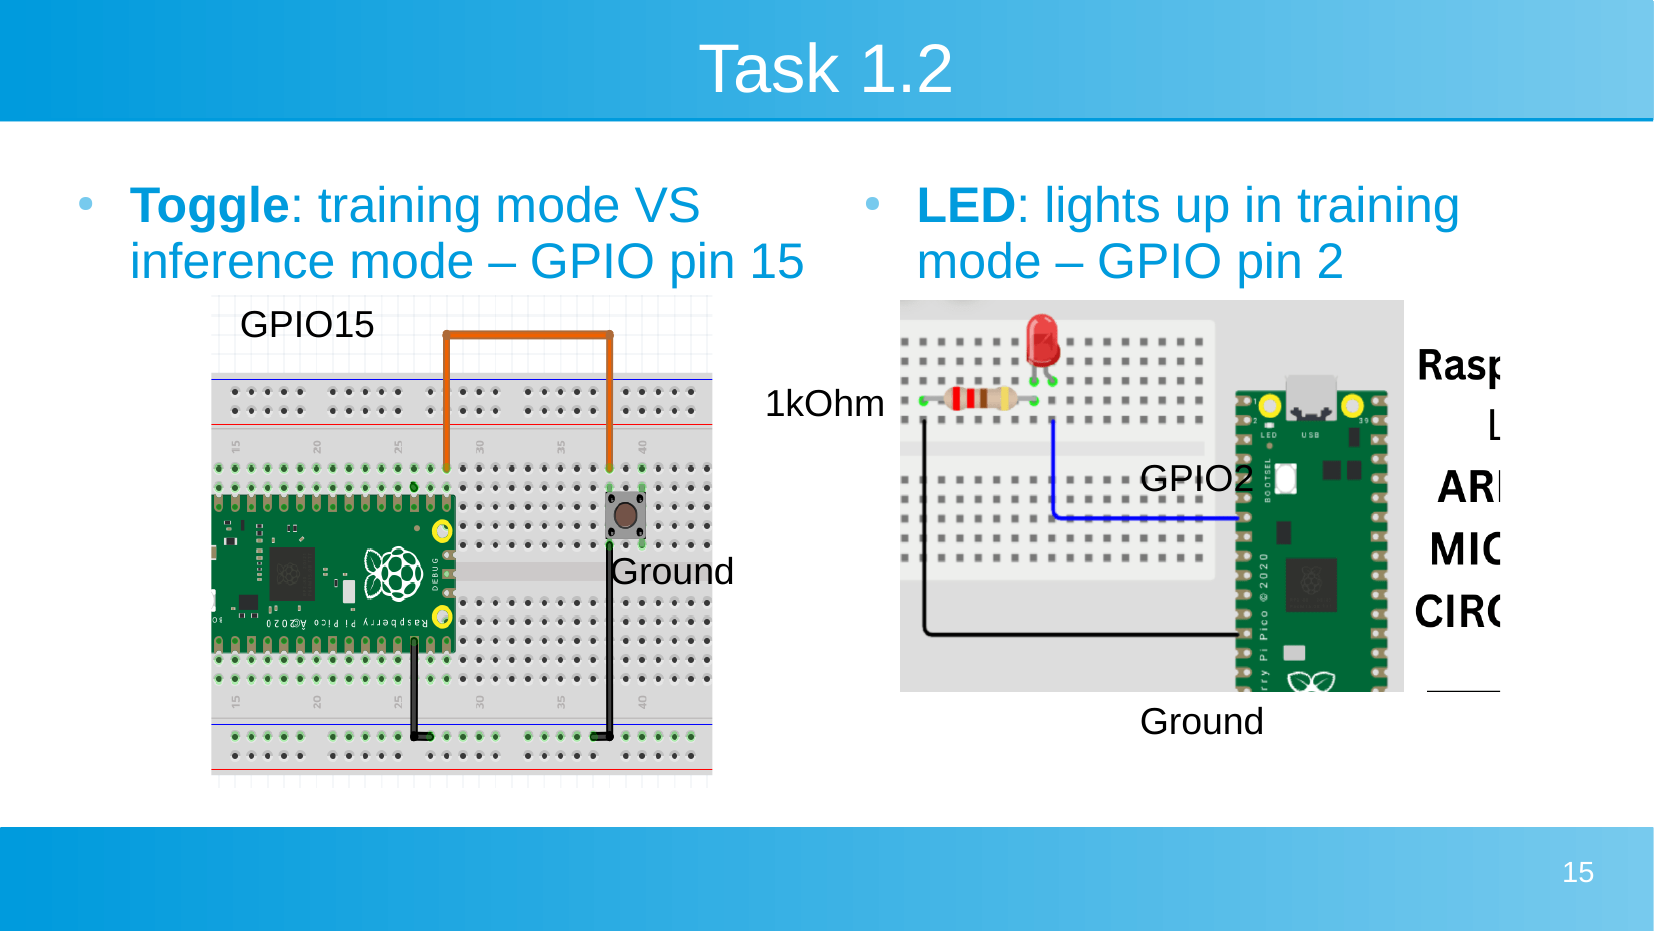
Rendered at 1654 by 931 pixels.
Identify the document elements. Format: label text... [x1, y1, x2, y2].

title Task 1.2 [59, 29, 1595, 108]
text_box 1kOhm [750, 375, 901, 432]
text_box GPIO15 [225, 295, 391, 353]
text_box Ground [595, 543, 751, 601]
picture [900, 300, 1501, 692]
text_box Ground [1125, 693, 1280, 751]
text_box GPIO2 [1125, 450, 1270, 507]
picture [211, 295, 713, 788]
list LED: lights up in training mode – GPIO pin 2 [845, 177, 1596, 768]
list Toggle: training mode VS inference mode – GPIO pin 15 [59, 177, 809, 768]
